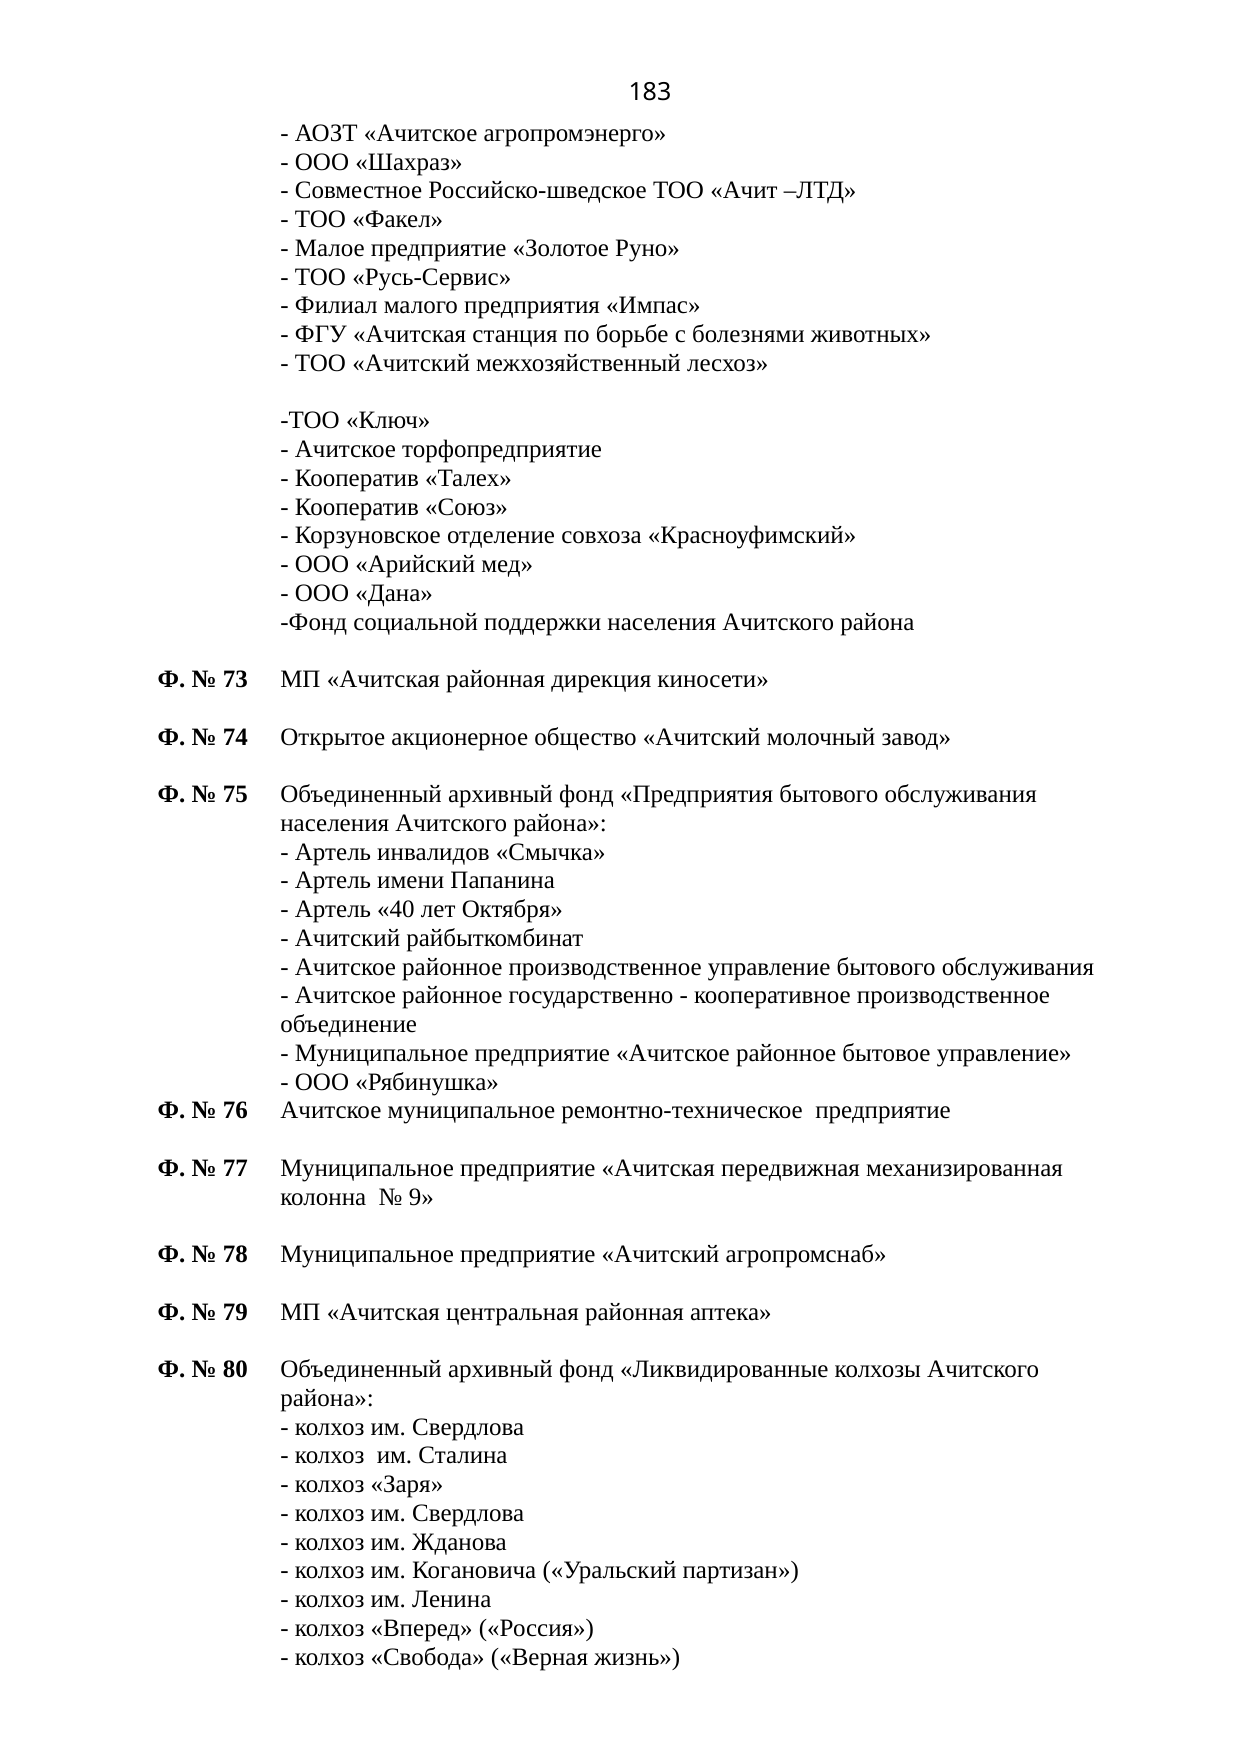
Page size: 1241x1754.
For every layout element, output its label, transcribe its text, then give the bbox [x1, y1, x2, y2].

table_cell Муниципальное предприятие «Ачитский агропромснаб» [269, 1239, 1110, 1297]
table_cell МП «Ачитская центральная районная аптека» [269, 1297, 1110, 1354]
table_cell Объединенный архивный фонд «Ликвидированные колхозы Ачитского района»: - колхоз им. Свердлова - колхоз им. Сталина - колхоз «Заря» - колхоз им. Свердлова - колхоз им. Жданова - колхоз им. Когановича («Уральский партизан») - колхоз им. Ленина - колхоз «Вперед» («Россия») - колхоз «Свобода» («Верная жизнь») [269, 1354, 1110, 1671]
table_cell Ф. № 75 [136, 779, 269, 1096]
table_cell Ачитское муниципальное ремонтно-техническое предприятие [269, 1096, 1110, 1153]
table_cell Ф. № 76 [136, 1096, 269, 1153]
table_cell Объединенный архивный фонд «Предприятия бытового обслуживания населения Ачитского района»: - Артель инвалидов «Смычка» - Артель имени Папанина - Артель «40 лет Октября» - Ачитский райбыткомбинат - Ачитское районное производственное управление бытового обслуживания - Ачитское районное государственно - кооперативное производственное объединение - Муниципальное предприятие «Ачитское районное бытовое управление» - ООО «Рябинушка» [269, 779, 1110, 1096]
table_cell Открытое акционерное общество «Ачитский молочный завод» [269, 722, 1110, 779]
table_cell Муниципальное предприятие «Ачитская передвижная механизированная колонна № 9» [269, 1153, 1110, 1239]
table_cell Ф. № 74 [136, 722, 269, 779]
table_cell МП «Ачитская районная дирекция киносети» [269, 664, 1110, 722]
table_cell Ф. № 73 [136, 664, 269, 722]
table_cell [136, 118, 269, 664]
table_cell Ф. № 77 [136, 1153, 269, 1239]
table_cell - АОЗТ «Ачитское агропромэнерго» - ООО «Шахраз» - Совместное Российско-шведское ТОО «Ачит –ЛТД» - ТОО «Факел» - Малое предприятие «Золотое Руно» - ТОО «Русь-Сервис» - Филиал малого предприятия «Импас» - ФГУ «Ачитская станция по борьбе с болезнями животных» - ТОО «Ачитский межхозяйственный лесхоз» -ТОО «Ключ» - Ачитское торфопредприятие - Кооператив «Талех» - Кооператив «Союз» - Корзуновское отделение совхоза «Красноуфимский» - ООО «Арийский мед» - ООО «Дана» -Фонд социальной поддержки населения Ачитского района [269, 118, 1110, 664]
table_cell Ф. № 79 [136, 1297, 269, 1354]
table_cell Ф. № 80 [136, 1354, 269, 1671]
table_cell Ф. № 78 [136, 1239, 269, 1297]
